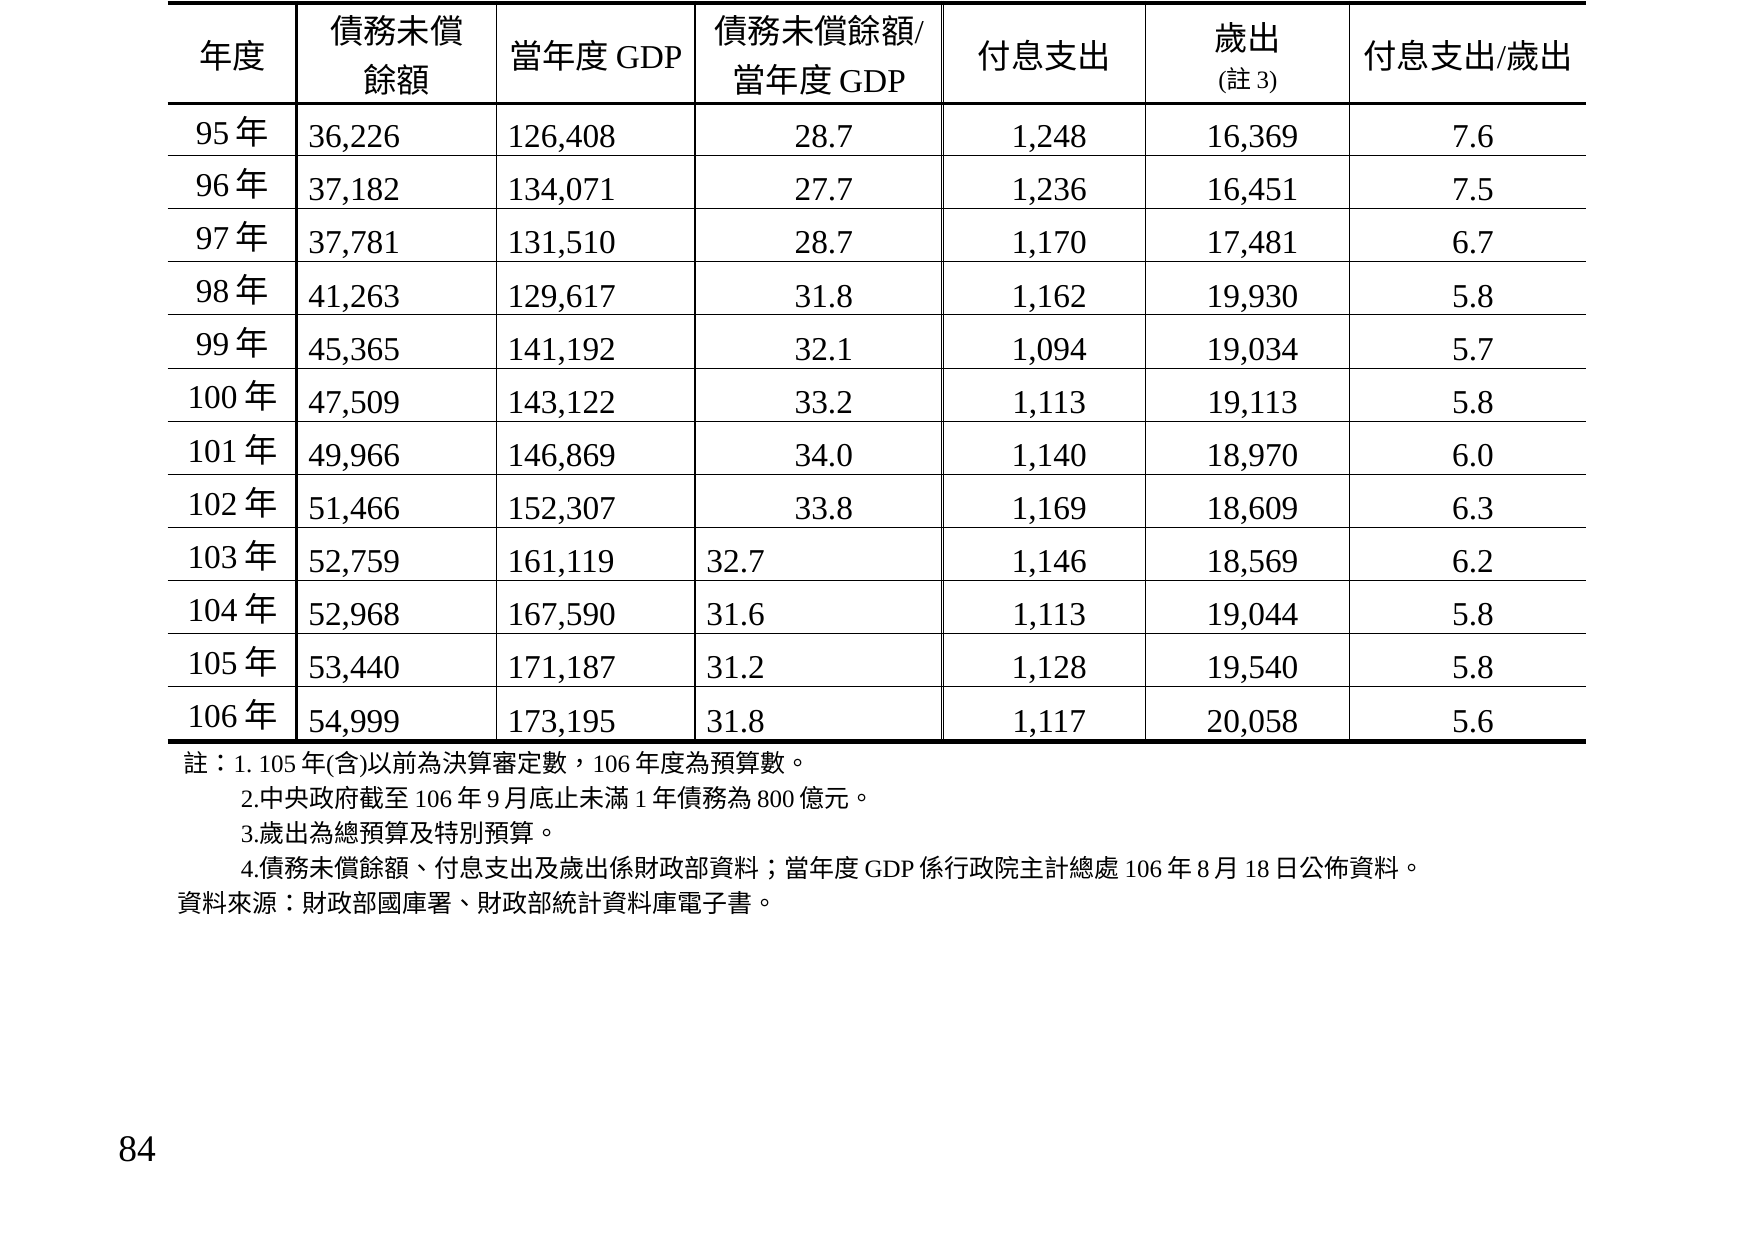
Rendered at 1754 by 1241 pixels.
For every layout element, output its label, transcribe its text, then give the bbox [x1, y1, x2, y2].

table_cell 6.7 [1350, 209, 1586, 261]
table_cell 5.8 [1350, 581, 1586, 633]
table_cell 36,226 [298, 105, 496, 155]
table_cell 104年 [168, 581, 295, 633]
table_cell 31.6 [696, 581, 941, 633]
table_cell 5.8 [1350, 262, 1586, 314]
table_cell 100年 [168, 369, 295, 421]
table_cell 31.2 [696, 634, 941, 686]
table_cell 19,930 [1146, 262, 1349, 314]
table_cell 161,119 [497, 528, 694, 580]
table_cell 45,365 [298, 315, 496, 367]
table_cell 34.0 [696, 422, 941, 474]
table_cell 102年 [168, 475, 295, 527]
table_cell 53,440 [298, 634, 496, 686]
table_cell 6.0 [1350, 422, 1586, 474]
table_cell 32.7 [696, 528, 941, 580]
table_cell 19,034 [1146, 315, 1349, 367]
table_cell 19,540 [1146, 634, 1349, 686]
table_cell 167,590 [497, 581, 694, 633]
table_header 付息支出 [944, 5, 1145, 102]
table_cell 52,968 [298, 581, 496, 633]
table_cell 16,451 [1146, 156, 1349, 208]
table_cell 1,117 [944, 687, 1145, 739]
text 2.中央政府截至106年9月底止未滿1年債務為800億元。 [118, 783, 1609, 814]
table_cell 41,263 [298, 262, 496, 314]
table_cell 5.6 [1350, 687, 1586, 739]
table_header 付息支出/歲出 [1350, 5, 1586, 102]
table_header 當年度GDP [497, 5, 694, 102]
table_cell 20,058 [1146, 687, 1349, 739]
table_cell 5.8 [1350, 634, 1586, 686]
table_cell 95年 [168, 105, 295, 155]
table_cell 98年 [168, 262, 295, 314]
table_cell 1,169 [944, 475, 1145, 527]
table_cell 126,408 [497, 105, 694, 155]
table_cell 143,122 [497, 369, 694, 421]
table_cell 16,369 [1146, 105, 1349, 155]
table_cell 101年 [168, 422, 295, 474]
table_cell 1,113 [944, 581, 1145, 633]
text 3.歲出為總預算及特別預算。 [118, 818, 1609, 849]
table_cell 141,192 [497, 315, 694, 367]
table_cell 51,466 [298, 475, 496, 527]
table_cell 152,307 [497, 475, 694, 527]
table_cell 19,044 [1146, 581, 1349, 633]
table_cell 52,759 [298, 528, 496, 580]
table_cell 1,113 [944, 369, 1145, 421]
text 4.債務未償餘額、付息支出及歲出係財政部資料；當年度GDP係行政院主計總處106年8月18日公佈資料。 [118, 853, 1609, 884]
table_cell 1,128 [944, 634, 1145, 686]
table_cell 171,187 [497, 634, 694, 686]
table_cell 18,970 [1146, 422, 1349, 474]
table_cell 54,999 [298, 687, 496, 739]
table_cell 106年 [168, 687, 295, 739]
table_cell 173,195 [497, 687, 694, 739]
table_cell 49,966 [298, 422, 496, 474]
table_cell 1,170 [944, 209, 1145, 261]
table_header 債務未償餘額/當年度GDP [696, 5, 941, 102]
table_cell 28.7 [696, 209, 941, 261]
table_cell 19,113 [1146, 369, 1349, 421]
table_cell 96年 [168, 156, 295, 208]
table_header 年度 [168, 5, 295, 102]
table_cell 17,481 [1146, 209, 1349, 261]
table_cell 31.8 [696, 262, 941, 314]
table_cell 18,569 [1146, 528, 1349, 580]
table_cell 1,146 [944, 528, 1145, 580]
table_cell 1,162 [944, 262, 1145, 314]
table_cell 6.2 [1350, 528, 1586, 580]
table_header 債務未償 餘額 [298, 5, 496, 102]
table_cell 129,617 [497, 262, 694, 314]
table_cell 37,182 [298, 156, 496, 208]
table_cell 105年 [168, 634, 295, 686]
table_cell 32.1 [696, 315, 941, 367]
table_header 歲出 (註3) [1146, 5, 1349, 102]
table_cell 1,248 [944, 105, 1145, 155]
text 資料來源：財政部國庫署、財政部統計資料庫電子書。 [177, 888, 1595, 919]
table_cell 5.8 [1350, 369, 1586, 421]
table_cell 99年 [168, 315, 295, 367]
table_cell 97年 [168, 209, 295, 261]
table_cell 1,140 [944, 422, 1145, 474]
table_cell 131,510 [497, 209, 694, 261]
table_cell 1,236 [944, 156, 1145, 208]
table_cell 7.6 [1350, 105, 1586, 155]
table_cell 7.5 [1350, 156, 1586, 208]
table_cell 134,071 [497, 156, 694, 208]
table_cell 1,094 [944, 315, 1145, 367]
table_cell 31.8 [696, 687, 941, 739]
table_cell 5.7 [1350, 315, 1586, 367]
table_cell 103年 [168, 528, 295, 580]
table_cell 33.8 [696, 475, 941, 527]
table_cell 6.3 [1350, 475, 1586, 527]
table_cell 28.7 [696, 105, 941, 155]
table_cell 27.7 [696, 156, 941, 208]
table_cell 146,869 [497, 422, 694, 474]
table_cell 33.2 [696, 369, 941, 421]
table_cell 18,609 [1146, 475, 1349, 527]
table_cell 47,509 [298, 369, 496, 421]
text 註：1. 105年(含)以前為決算審定數，106年度為預算數。 [177, 748, 1595, 779]
table_cell 37,781 [298, 209, 496, 261]
